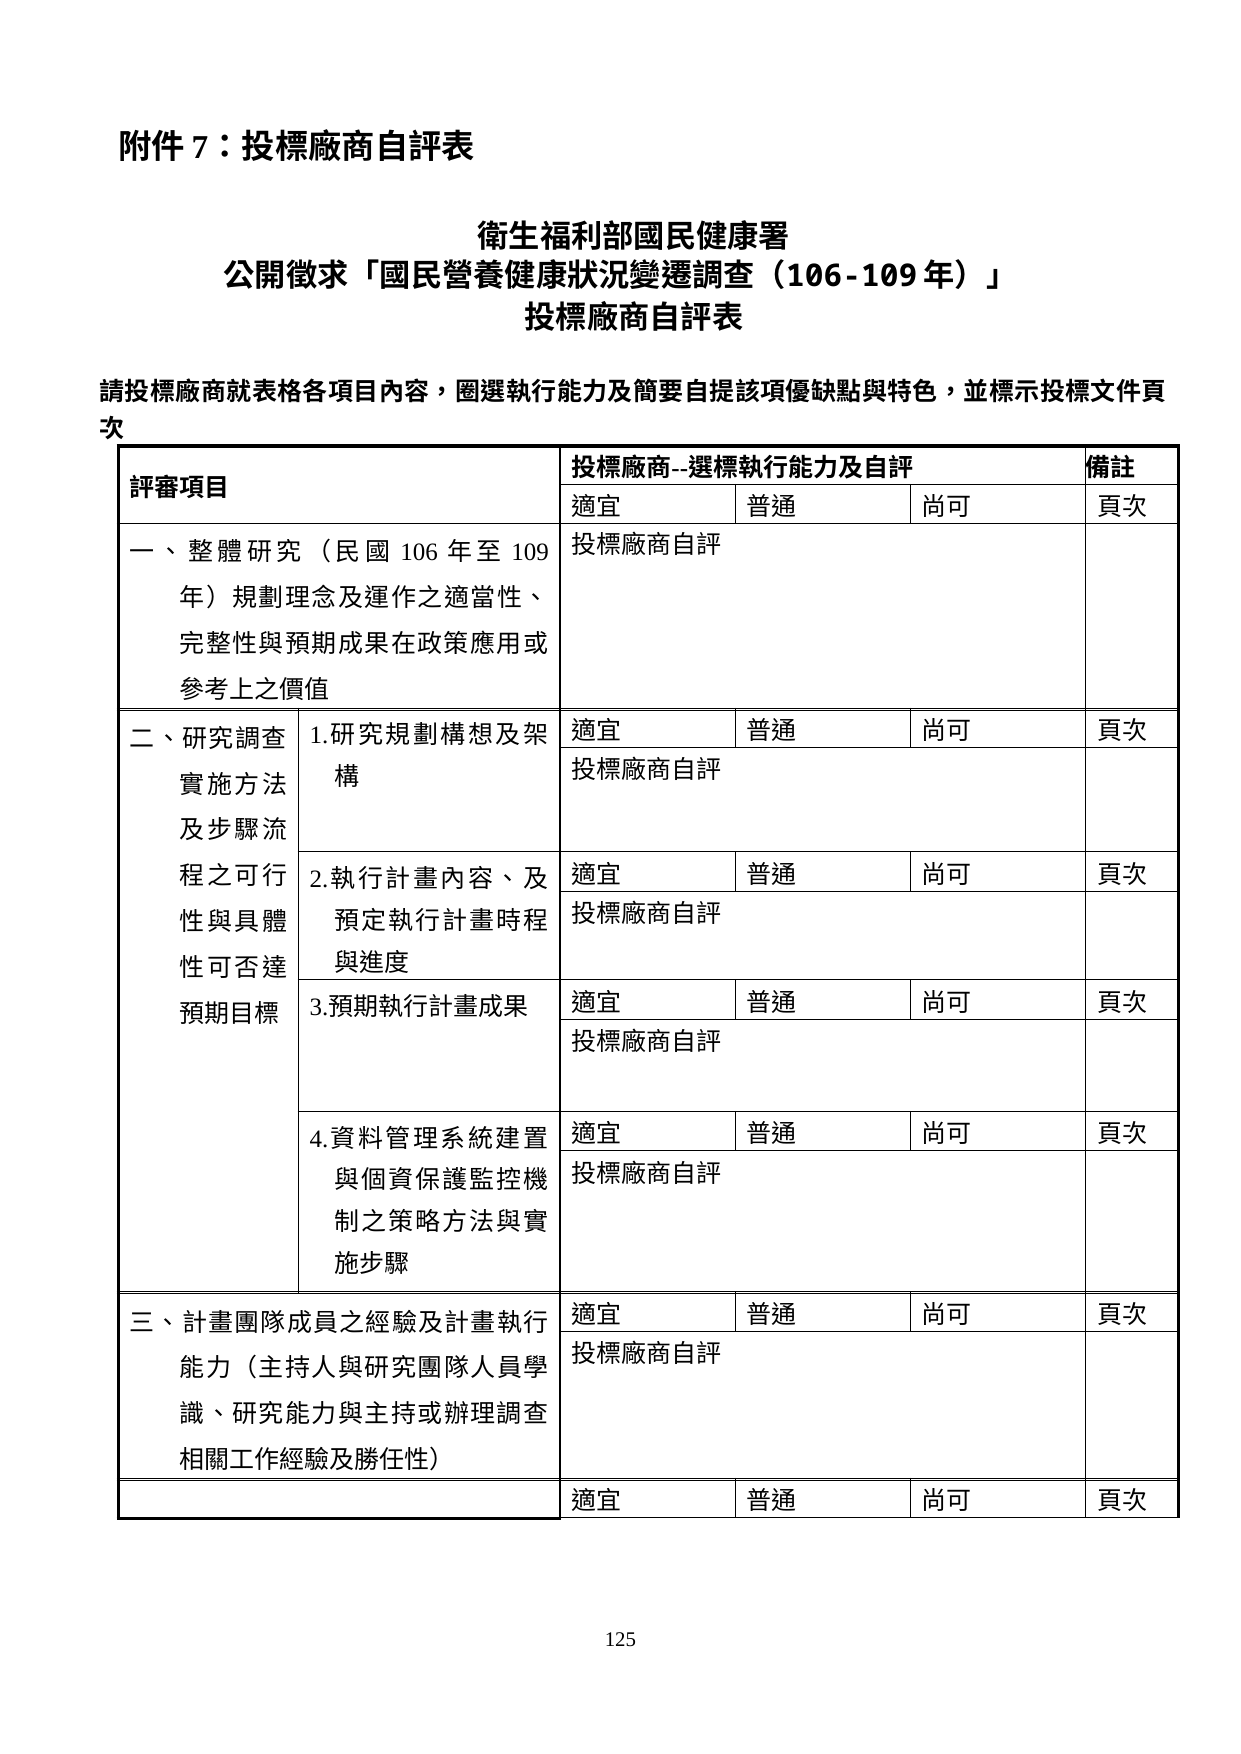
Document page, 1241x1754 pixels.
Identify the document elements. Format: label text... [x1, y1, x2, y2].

table_cell 4.資料管理系統建置與個資保護監控機制之策略方法與實施步驟 [299, 1112, 559, 1291]
table_cell [1086, 524, 1177, 707]
text 投標廠商自評表 [99, 293, 1168, 338]
table_cell 頁次 [1086, 1294, 1177, 1331]
table_cell 普通 [736, 1294, 910, 1331]
table_cell 普通 [736, 485, 910, 523]
table_cell 適宜 [561, 980, 735, 1019]
table_cell 尚可 [911, 852, 1085, 891]
table_cell 頁次 [1086, 711, 1177, 747]
table_cell 適宜 [561, 1481, 735, 1517]
table_header 評審項目 [120, 448, 559, 523]
table_cell 投標廠商自評 [561, 1332, 1085, 1478]
table_cell [120, 1481, 559, 1517]
table_cell 適宜 [561, 711, 735, 747]
table_cell 適宜 [561, 852, 735, 891]
table_cell [1086, 892, 1177, 979]
table_cell 投標廠商自評 [561, 524, 1085, 707]
text 附件7：投標廠商自評表 [118, 118, 1122, 168]
table_cell 普通 [736, 852, 910, 891]
table_cell 普通 [736, 1112, 910, 1150]
table_cell 普通 [736, 1481, 910, 1517]
table_cell 三、計畫團隊成員之經驗及計畫執行能力（主持人與研究團隊人員學識、研究能力與主持或辦理調查相關工作經驗及勝任性） [120, 1294, 559, 1478]
table_cell 尚可 [911, 711, 1085, 747]
table_cell 尚可 [911, 1112, 1085, 1150]
table_cell 二、研究調查實施方法及步驟流程之可行性與具體性可否達預期目標 [120, 711, 298, 1291]
table_cell 適宜 [561, 1294, 735, 1331]
table_cell 投標廠商自評 [561, 748, 1085, 851]
table_cell 尚可 [911, 980, 1085, 1019]
table_cell 適宜 [561, 485, 735, 523]
text 公開徵求「國民營養健康狀況變遷調查（106-109年）」 [118, 263, 1122, 293]
table_cell [1086, 1020, 1177, 1111]
table_cell 尚可 [911, 1294, 1085, 1331]
table_header 投標廠商--選標執行能力及自評 [561, 448, 1085, 484]
table_cell 一、整體研究（民國106年至109年）規劃理念及運作之適當性、完整性與預期成果在政策應用或參考上之價值 [120, 524, 559, 707]
table_cell 適宜 [561, 1112, 735, 1150]
table_cell 頁次 [1086, 1112, 1177, 1150]
table_cell [1086, 1151, 1177, 1291]
table_cell 1.研究規劃構想及架構 [299, 711, 559, 851]
table_cell 2.執行計畫內容、及預定執行計畫時程與進度 [299, 852, 559, 979]
table_cell 投標廠商自評 [561, 892, 1085, 979]
table_cell 頁次 [1086, 852, 1177, 891]
table_cell 3.預期執行計畫成果 [299, 980, 559, 1111]
table_cell 尚可 [911, 485, 1085, 523]
table_cell [1086, 748, 1177, 851]
table_cell 投標廠商自評 [561, 1020, 1085, 1111]
table_header 備註 [1086, 448, 1177, 484]
text 衛生福利部國民健康署 [99, 211, 1168, 256]
table_cell 普通 [736, 711, 910, 747]
table_cell 尚可 [911, 1481, 1085, 1517]
table_cell 頁次 [1086, 980, 1177, 1019]
table_cell 頁次 [1086, 485, 1177, 523]
text 請投標廠商就表格各項目內容，圈選執行能力及簡要自提該項優缺點與特色，並標示投標文件頁次 [99, 372, 1168, 444]
table_cell 投標廠商自評 [561, 1151, 1085, 1291]
table_cell 普通 [736, 980, 910, 1019]
table_cell [1086, 1332, 1177, 1478]
table_cell 頁次 [1086, 1481, 1177, 1517]
